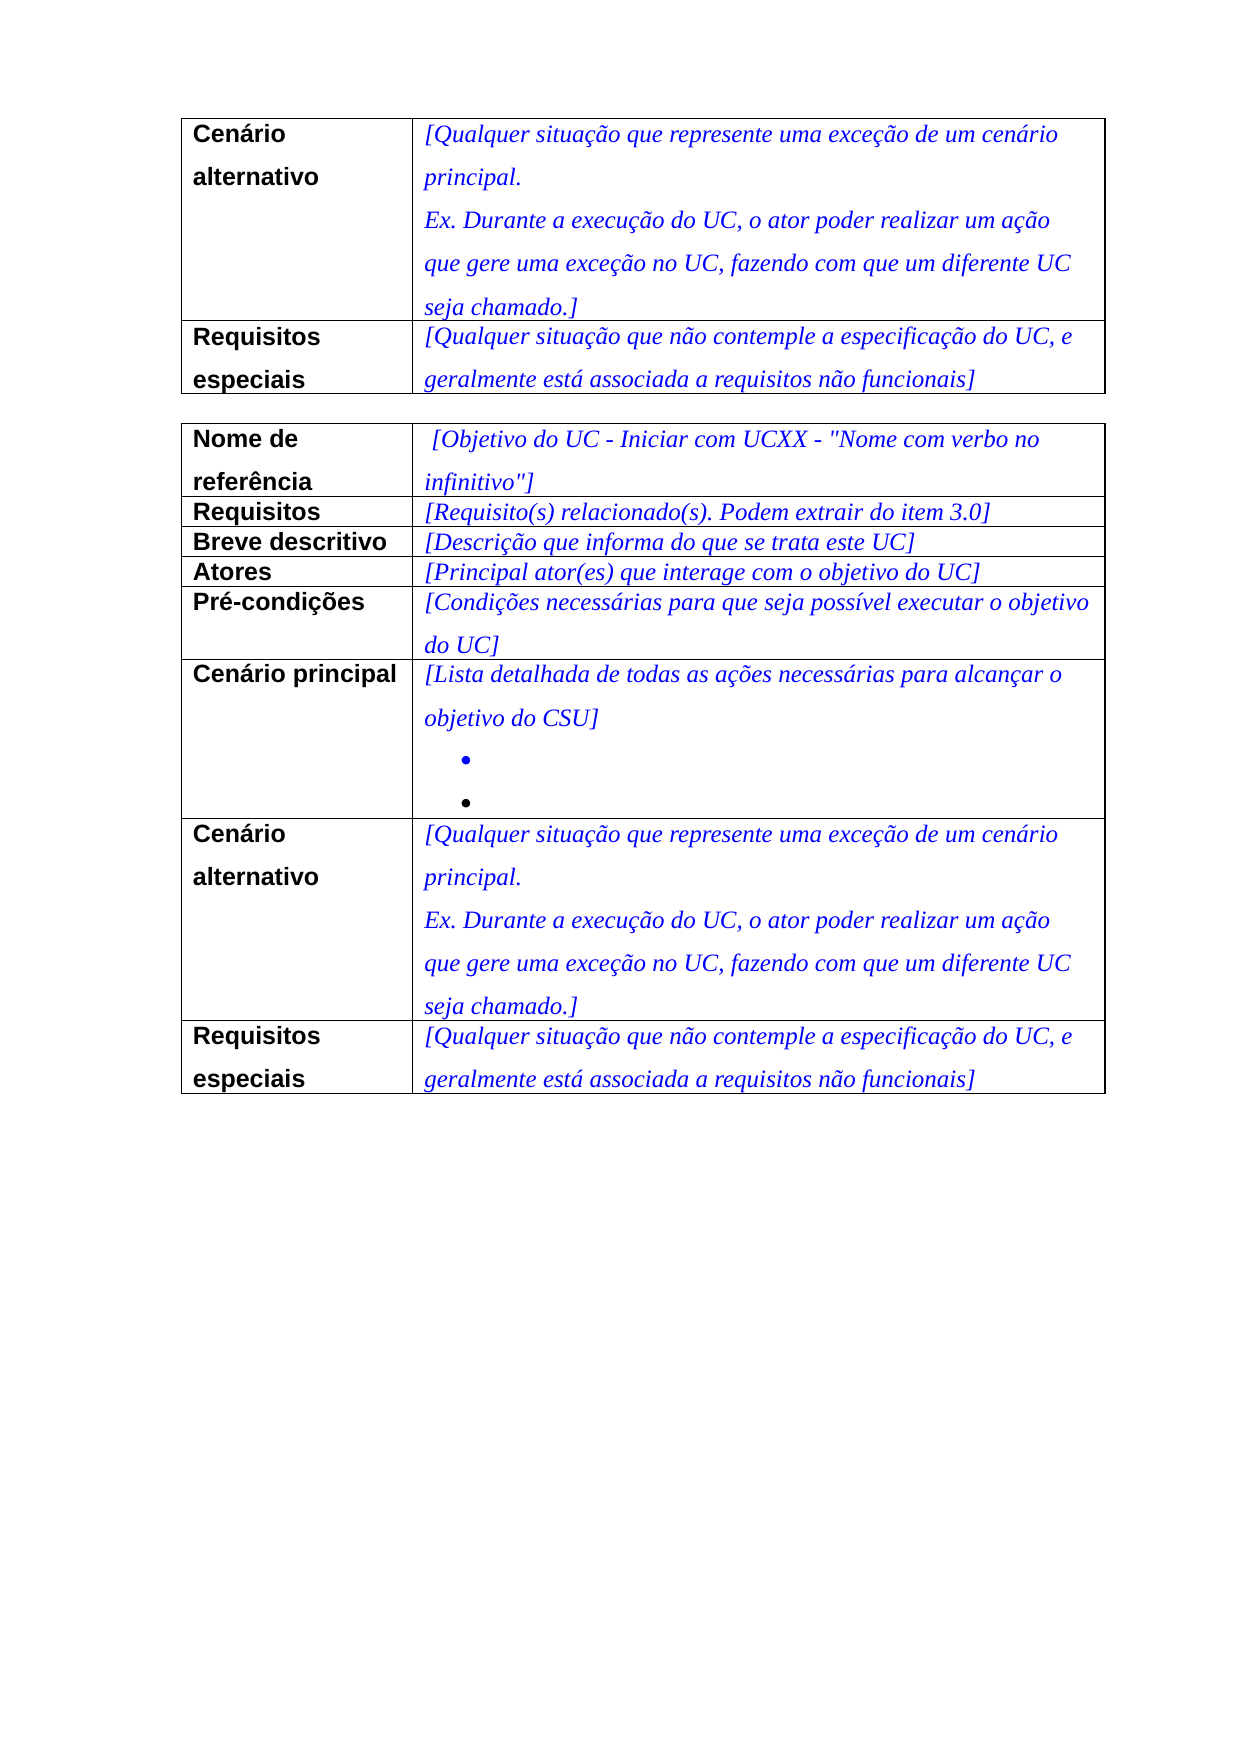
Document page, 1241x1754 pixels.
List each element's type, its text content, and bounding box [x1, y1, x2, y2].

table_cell [Principal ator(es) que interage com o objetivo do UC] [413, 557, 1104, 586]
table_cell Pré-condições [182, 587, 412, 658]
table_cell [Qualquer situação que não contemple a especificação do UC, e geralmente está associada a requisitos não funcionais] [413, 1021, 1104, 1093]
table_cell [Condições necessárias para que seja possível executar o objetivo do UC] [413, 587, 1104, 658]
table_cell [Lista detalhada de todas as ações necessárias para alcançar o objetivo do CSU] [413, 660, 1104, 818]
table_cell Atores [182, 557, 412, 586]
table_header [Objetivo do UC - Iniciar com UCXX - "Nome com verbo no infinitivo"] [413, 424, 1104, 496]
table_cell Requisitos especiais [182, 1021, 412, 1093]
table_cell [Descrição que informa do que se trata este UC] [413, 527, 1104, 556]
table_cell Cenário principal [182, 660, 412, 818]
table_cell Breve descritivo [182, 527, 412, 556]
table_cell [Qualquer situação que não contemple a especificação do UC, e geralmente está associada a requisitos não funcionais] [413, 321, 1104, 393]
table_cell Cenário alternativo [182, 819, 412, 1020]
table_cell [Qualquer situação que represente uma exceção de um cenário principal. Ex. Durante a execução do UC, o ator poder realizar um ação que gere uma exceção no UC, fazendo com que um diferente UC seja chamado.] [413, 119, 1104, 320]
table_header Nome de referência [182, 424, 412, 496]
table_cell Cenário alternativo [182, 119, 412, 320]
table_cell [Requisito(s) relacionado(s). Podem extrair do item 3.0] [413, 497, 1104, 526]
table_cell Requisitos [182, 497, 412, 526]
table_cell Requisitos especiais [182, 321, 412, 393]
table_cell [Qualquer situação que represente uma exceção de um cenário principal. Ex. Durante a execução do UC, o ator poder realizar um ação que gere uma exceção no UC, fazendo com que um diferente UC seja chamado.] [413, 819, 1104, 1020]
